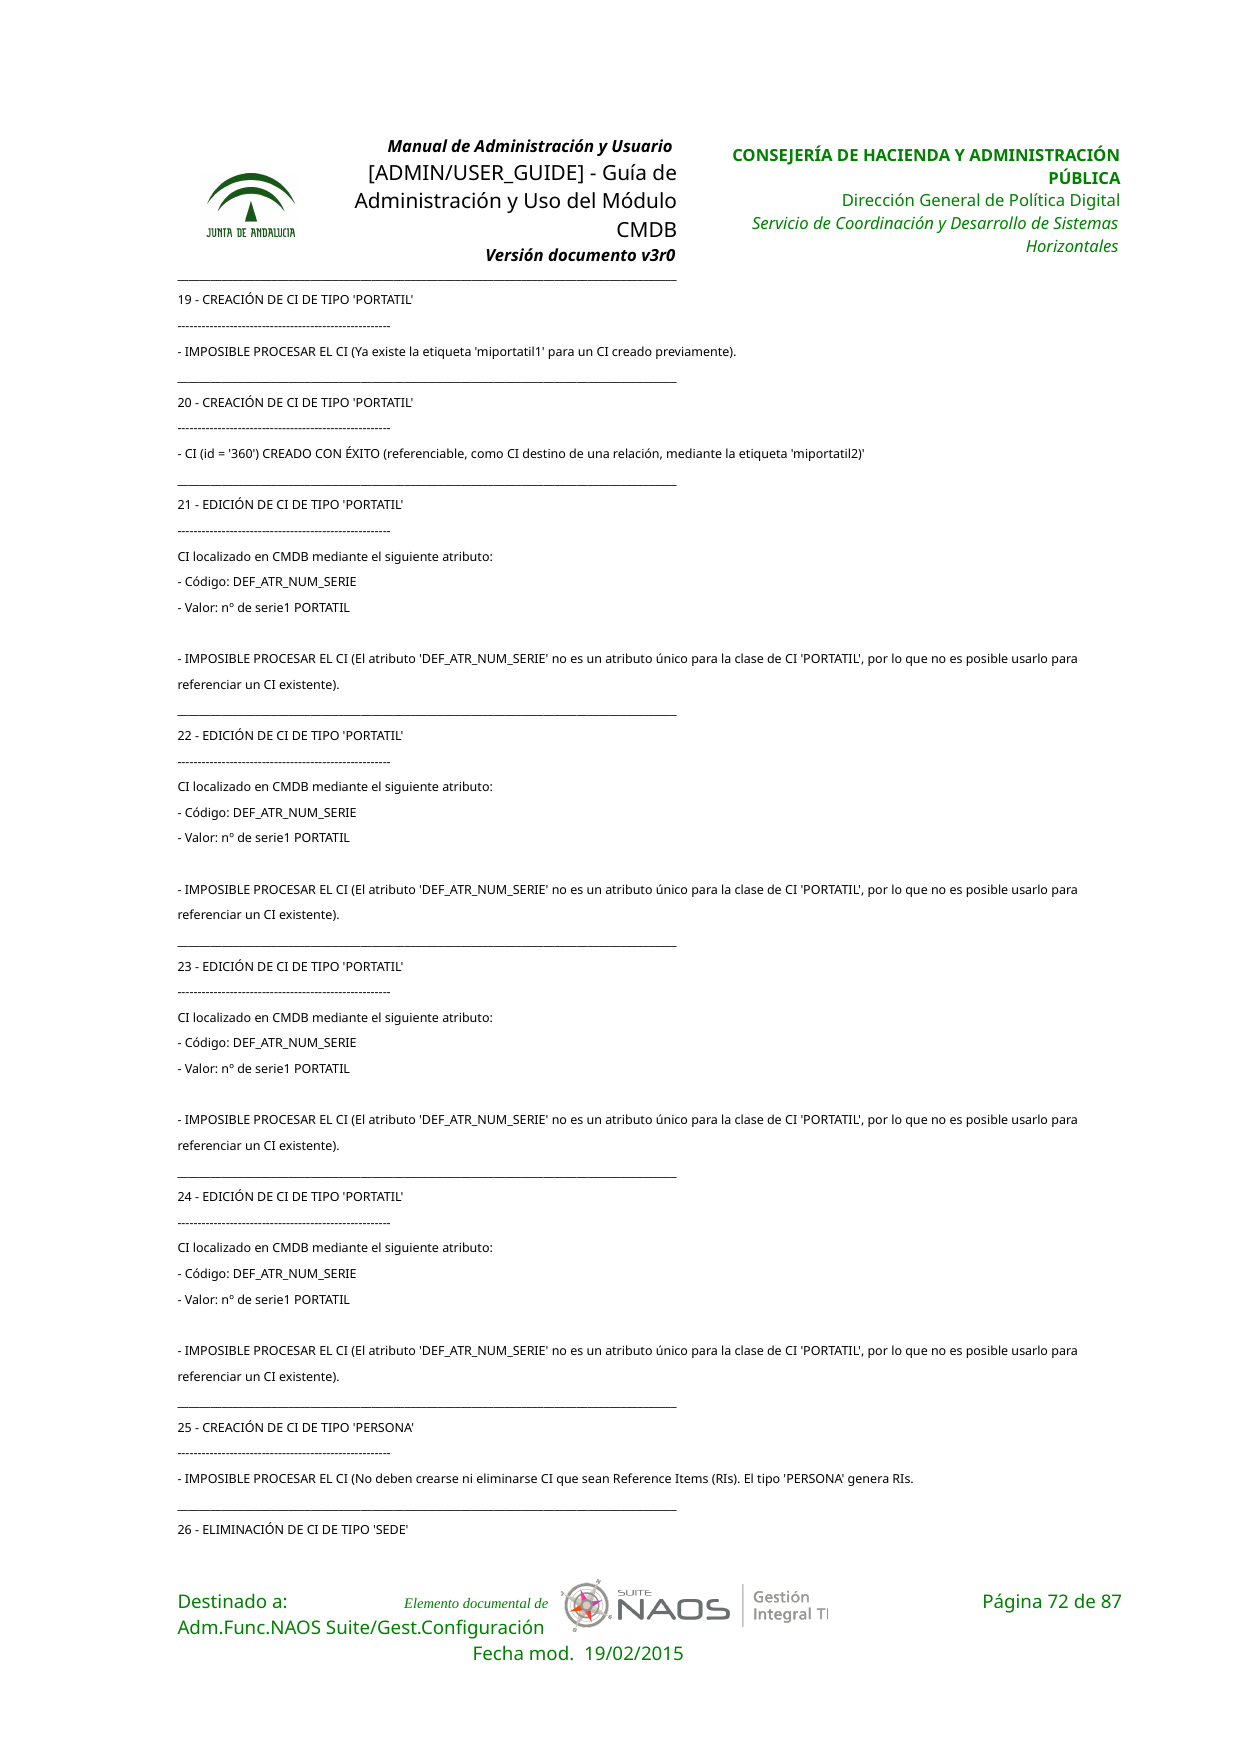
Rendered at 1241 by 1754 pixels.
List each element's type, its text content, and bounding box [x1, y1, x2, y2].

picture [560, 1579, 829, 1632]
picture [201, 173, 298, 241]
text __________________________________________________________________________________________ 19 - CREACIÓN DE CI DE TIPO 'PORTATIL' ----------------------------------------------------- - IMPOSIBLE PROCESAR EL CI (Ya existe la etiqueta 'miportatil1' para un CI creado previamente). __________________________________________________________________________________________ 20 - CREACIÓN DE CI DE TIPO 'PORTATIL' ----------------------------------------------------- - CI (id = '360') CREADO CON ÉXITO (referenciable, como CI destino de una relación, mediante la etiqueta 'miportatil2)' __________________________________________________________________________________________ 21 - EDICIÓN DE CI DE TIPO 'PORTATIL' ----------------------------------------------------- CI localizado en CMDB mediante el siguiente atributo: - Código: DEF_ATR_NUM_SERIE - Valor: nº de serie1 PORTATIL - IMPOSIBLE PROCESAR EL CI (El atributo 'DEF_ATR_NUM_SERIE' no es un atributo único para la clase de CI 'PORTATIL', por lo que no es posible usarlo para referenciar un CI existente). __________________________________________________________________________________________ 22 - EDICIÓN DE CI DE TIPO 'PORTATIL' ----------------------------------------------------- CI localizado en CMDB mediante el siguiente atributo: - Código: DEF_ATR_NUM_SERIE - Valor: nº de serie1 PORTATIL - IMPOSIBLE PROCESAR EL CI (El atributo 'DEF_ATR_NUM_SERIE' no es un atributo único para la clase de CI 'PORTATIL', por lo que no es posible usarlo para referenciar un CI existente). __________________________________________________________________________________________ 23 - EDICIÓN DE CI DE TIPO 'PORTATIL' ----------------------------------------------------- CI localizado en CMDB mediante el siguiente atributo: - Código: DEF_ATR_NUM_SERIE - Valor: nº de serie1 PORTATIL - IMPOSIBLE PROCESAR EL CI (El atributo 'DEF_ATR_NUM_SERIE' no es un atributo único para la clase de CI 'PORTATIL', por lo que no es posible usarlo para referenciar un CI existente). __________________________________________________________________________________________ 24 - EDICIÓN DE CI DE TIPO 'PORTATIL' ----------------------------------------------------- CI localizado en CMDB mediante el siguiente atributo: - Código: DEF_ATR_NUM_SERIE - Valor: nº de serie1 PORTATIL - IMPOSIBLE PROCESAR EL CI (El atributo 'DEF_ATR_NUM_SERIE' no es un atributo único para la clase de CI 'PORTATIL', por lo que no es posible usarlo para referenciar un CI existente). __________________________________________________________________________________________ 25 - CREACIÓN DE CI DE TIPO 'PERSONA' ----------------------------------------------------- - IMPOSIBLE PROCESAR EL CI (No deben crearse ni eliminarse CI que sean Reference Items (RIs). El tipo 'PERSONA' genera RIs. __________________________________________________________________________________________ 26 - ELIMINACIÓN DE CI DE TIPO 'SEDE' [177, 266, 1122, 1538]
